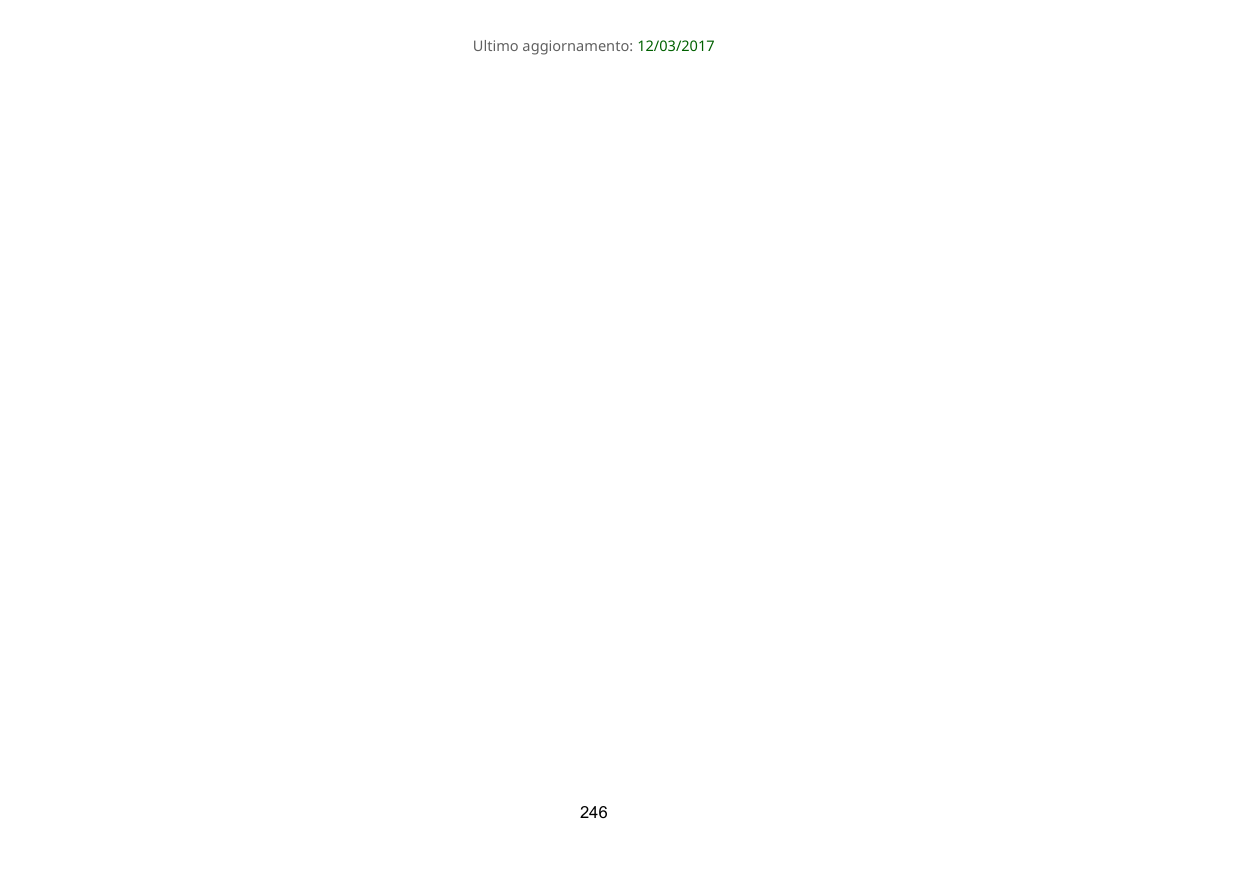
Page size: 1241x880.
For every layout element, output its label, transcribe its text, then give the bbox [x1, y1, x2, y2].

text Ultimo aggiornamento: 12/03/2017 [47, 35, 1140, 55]
